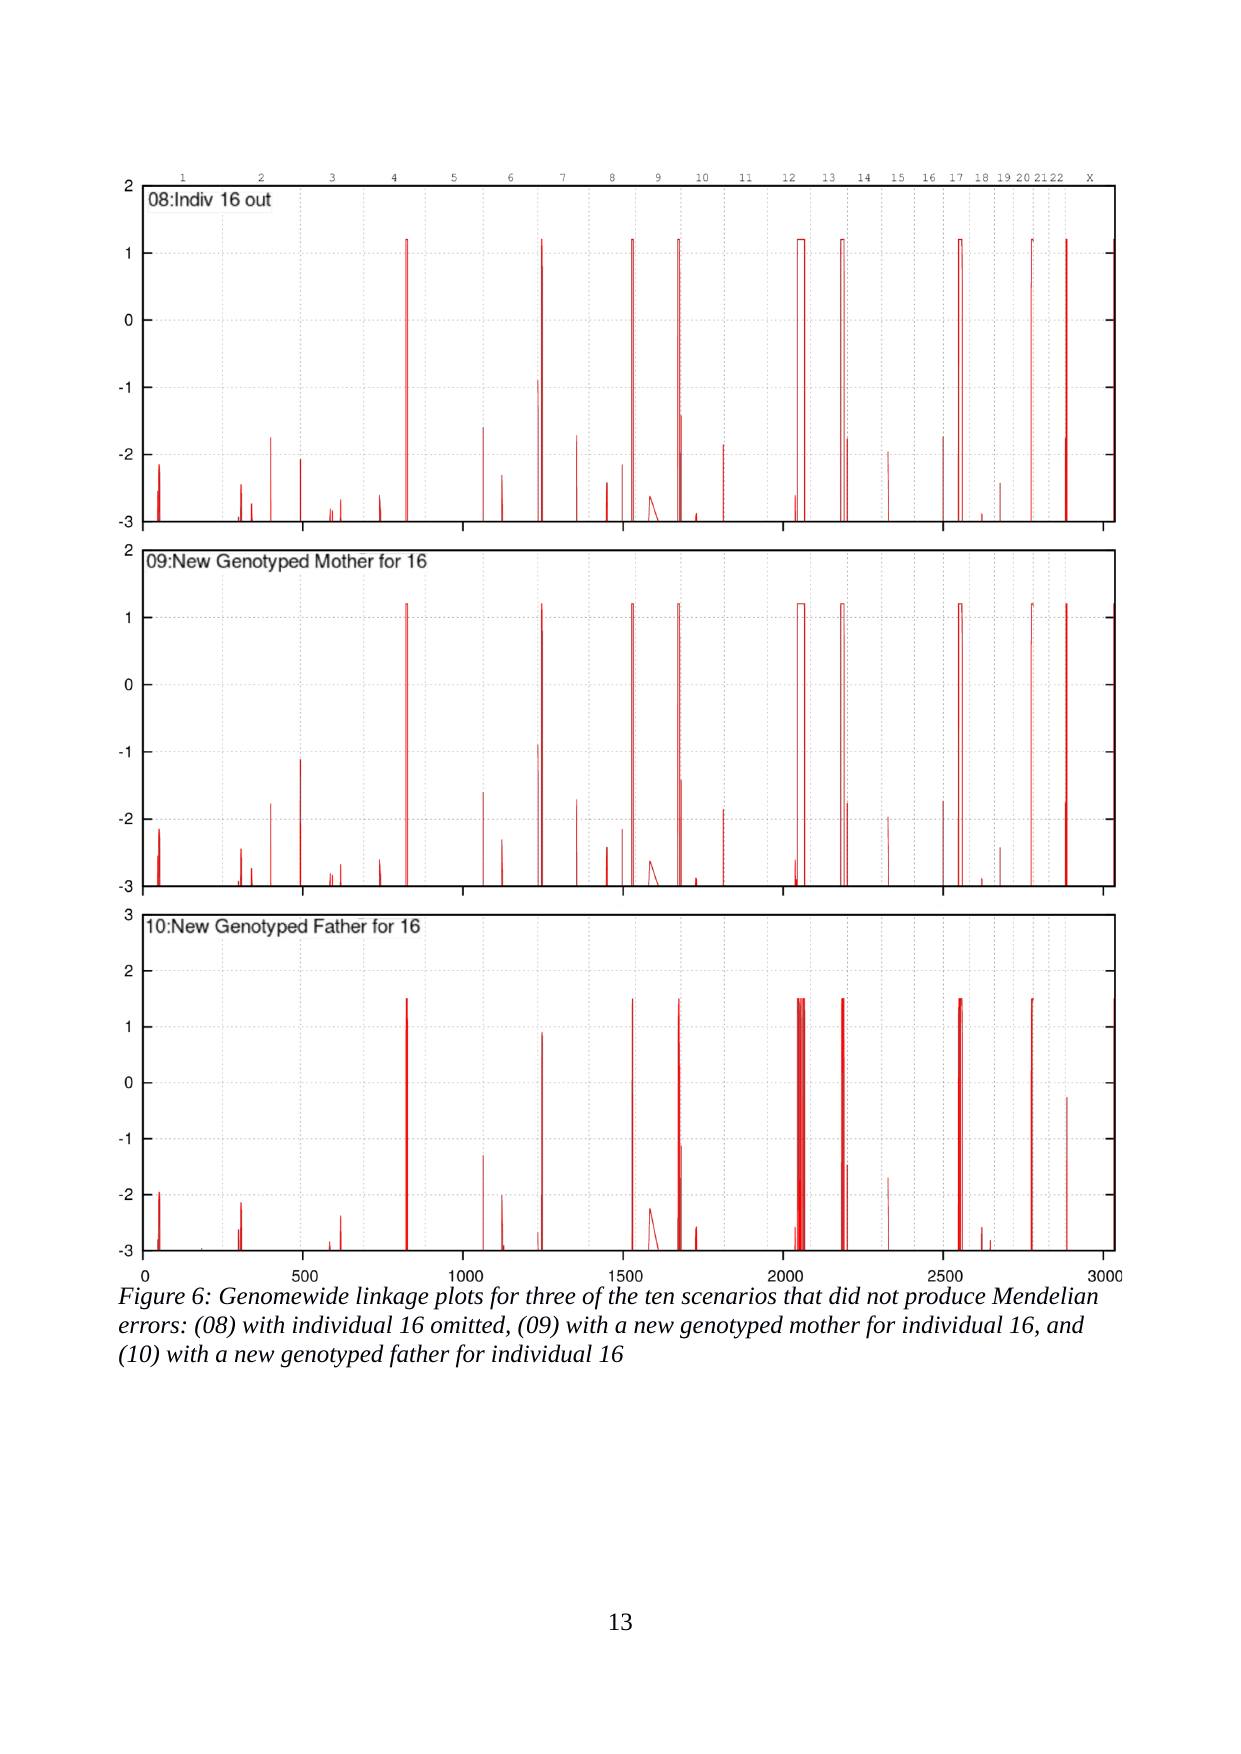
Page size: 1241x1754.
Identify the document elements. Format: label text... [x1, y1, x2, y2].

text Figure 6: Genomewide linkage plots for three of the ten scenarios that did not produce Mendelian errors: (08) with individual 16 omitted, (09) with a new genotyped mother for individual 16, and (10) with a new genotyped father for individual 16 [118, 1282, 1122, 1367]
picture [118, 173, 1123, 1282]
